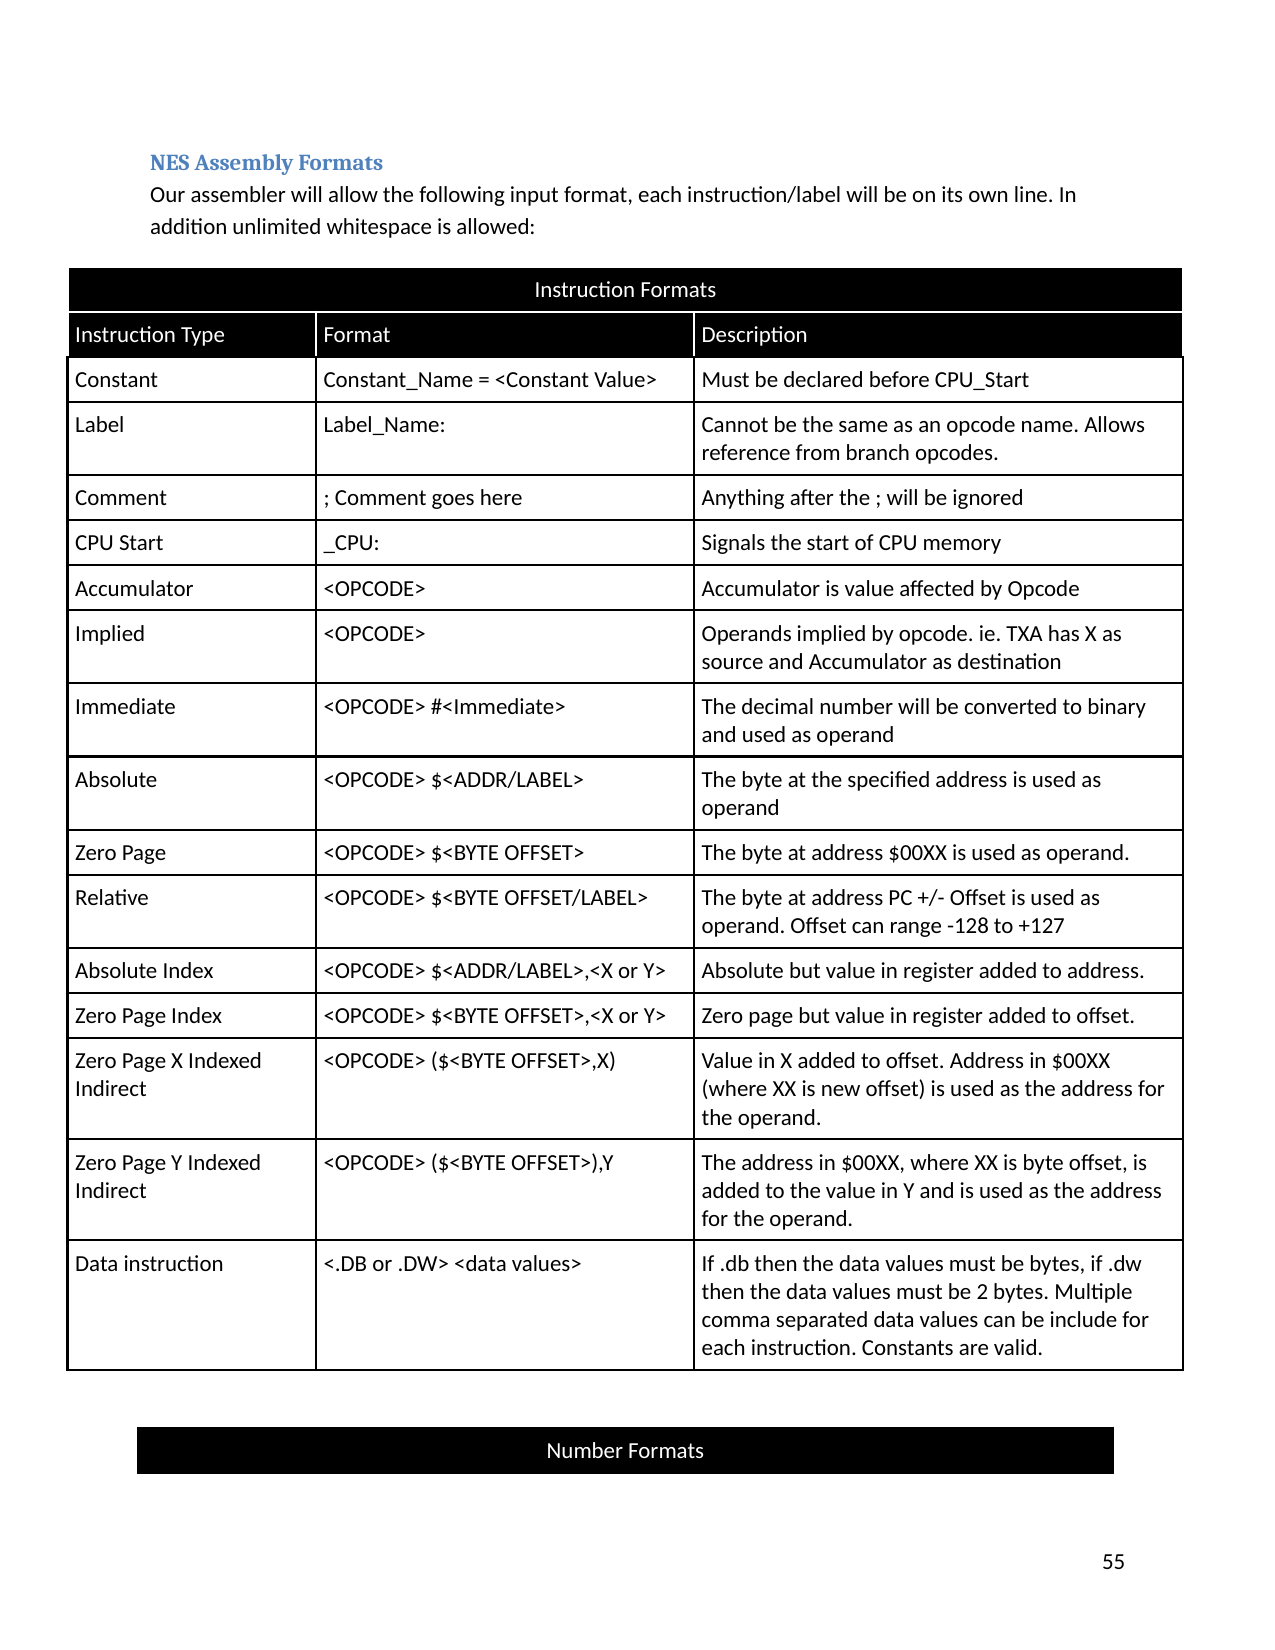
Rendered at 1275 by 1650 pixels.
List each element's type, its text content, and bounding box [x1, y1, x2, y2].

table_cell CPU Start [69, 521, 315, 564]
table_cell <OPCODE> #<Immediate> [317, 684, 693, 755]
table_cell Data instruction [69, 1241, 315, 1368]
table_cell <OPCODE> ($<BYTE OFFSET>),Y [317, 1140, 693, 1239]
table_cell Zero Page X Indexed Indirect [69, 1039, 315, 1138]
table_cell <OPCODE> [317, 566, 693, 609]
table_cell Absolute but value in register added to address. [695, 949, 1182, 992]
table_cell The decimal number will be converted to binary and used as operand [695, 684, 1182, 755]
table_cell The byte at address $00XX is used as operand. [695, 831, 1182, 874]
table_cell Zero page but value in register added to offset. [695, 994, 1182, 1037]
table_cell Immediate [69, 684, 315, 755]
table_cell Instruction Type [69, 313, 315, 356]
table_cell <OPCODE> $<BYTE OFFSET>,<X or Y> [317, 994, 693, 1037]
table_cell Signals the start of CPU memory [695, 521, 1182, 564]
table_cell Relative [69, 876, 315, 947]
table_cell <OPCODE> $<BYTE OFFSET/LABEL> [317, 876, 693, 947]
table_cell Value in X added to offset. Address in $00XX (where XX is new offset) is used as the address for the operand. [695, 1039, 1182, 1138]
table_cell Must be declared before CPU_Start [695, 358, 1182, 401]
table_header Instruction Formats [69, 268, 1182, 311]
table_cell The address in $00XX, where XX is byte offset, is added to the value in Y and is used as the address for the operand. [695, 1140, 1182, 1239]
table_cell <OPCODE> $<ADDR/LABEL>,<X or Y> [317, 949, 693, 992]
table_cell Implied [69, 611, 315, 682]
table_cell Constant_Name = <Constant Value> [317, 358, 693, 401]
table_cell Comment [69, 476, 315, 519]
text Our assembler will allow the following input format, each instruction/label will be on its own line. In addition unlimited whitespace is allowed: [150, 180, 1125, 240]
table_cell The byte at address PC +/- Offset is used as operand. Offset can range -128 to +127 [695, 876, 1182, 947]
table_cell Absolute Index [69, 949, 315, 992]
table_cell Anything after the ; will be ignored [695, 476, 1182, 519]
table_cell Zero Page [69, 831, 315, 874]
table_cell Constant [69, 358, 315, 401]
table_cell Absolute [69, 758, 315, 828]
table_cell _CPU: [317, 521, 693, 564]
table_header Number Formats [139, 1429, 1112, 1472]
table_cell Cannot be the same as an opcode name. Allows reference from branch opcodes. [695, 403, 1182, 474]
table_cell Accumulator [69, 566, 315, 609]
subtitle NES Assembly Formats [150, 150, 1125, 176]
table_cell Operands implied by opcode. ie. TXA has X as source and Accumulator as destination [695, 611, 1182, 682]
table_cell Label [69, 403, 315, 474]
table_cell <OPCODE> [317, 611, 693, 682]
table_cell <OPCODE> $<BYTE OFFSET> [317, 831, 693, 874]
table_cell Description [695, 313, 1182, 356]
table_cell <OPCODE> ($<BYTE OFFSET>,X) [317, 1039, 693, 1138]
table_cell ; Comment goes here [317, 476, 693, 519]
table_cell Format [317, 313, 693, 356]
table_cell <OPCODE> $<ADDR/LABEL> [317, 758, 693, 828]
table_cell If .db then the data values must be bytes, if .dw then the data values must be 2 bytes. Multiple comma separated data values can be include for each instruction. Constants are valid. [695, 1241, 1182, 1368]
table_cell Zero Page Y Indexed Indirect [69, 1140, 315, 1239]
table_cell <.DB or .DW> <data values> [317, 1241, 693, 1368]
table_cell The byte at the specified address is used as operand [695, 758, 1182, 828]
table_cell Label_Name: [317, 403, 693, 474]
table_cell Accumulator is value affected by Opcode [695, 566, 1182, 609]
table_cell Zero Page Index [69, 994, 315, 1037]
